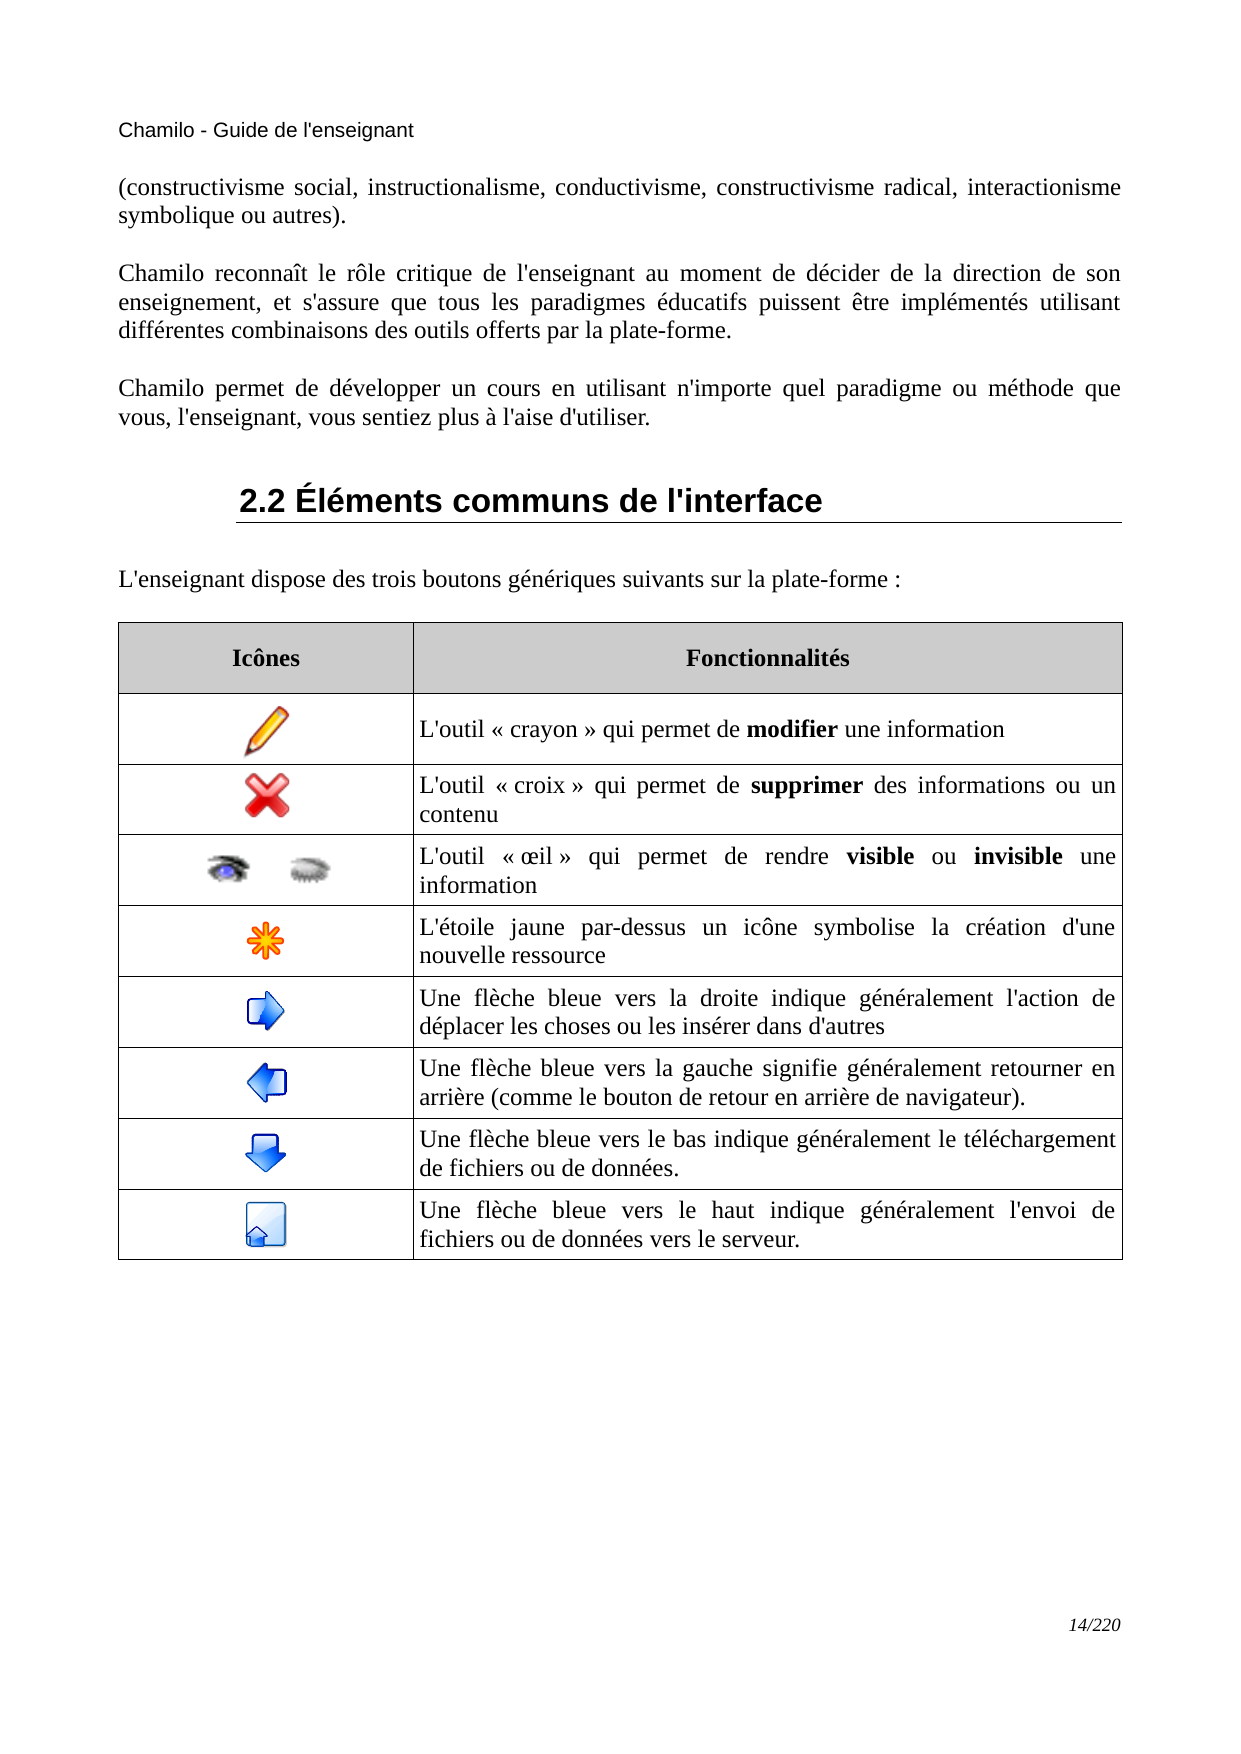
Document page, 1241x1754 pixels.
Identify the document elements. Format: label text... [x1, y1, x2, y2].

picture [277, 854, 336, 898]
subtitle Éléments communs de l'interface [236, 478, 1122, 522]
table_cell [119, 1119, 413, 1188]
table_cell [119, 835, 413, 905]
table_cell [119, 1048, 413, 1118]
table_cell Une flèche bleue vers la gauche signifie généralement retourner en arrière (comme le bouton de retour en arrière de navigateur). [414, 1048, 1122, 1118]
picture [240, 706, 293, 759]
table_cell L'outil « œil » qui permet de rendre visible ou invisible une information [414, 835, 1122, 905]
text (constructivisme social, instructionalisme, conductivisme, constructivisme radical, interactionisme symbolique ou autres). [118, 172, 1122, 229]
picture [188, 849, 258, 893]
table_cell L'outil « croix » qui permet de supprimer des informations ou un contenu [414, 765, 1122, 834]
table_cell [119, 977, 413, 1047]
table_cell [119, 906, 413, 976]
table_cell [119, 694, 413, 763]
table_cell Une flèche bleue vers le haut indique généralement l'envoi de fichiers ou de données vers le serveur. [414, 1190, 1122, 1259]
table_cell [119, 1190, 413, 1259]
picture [242, 770, 293, 821]
text L'enseignant dispose des trois boutons génériques suivants sur la plate-forme : [118, 564, 1122, 593]
text Chamilo permet de développer un cours en utilisant n'importe quel paradigme ou méthode que vous, l'enseignant, vous sentiez plus à l'aise d'utiliser. [118, 373, 1122, 430]
table_header Fonctionnalités [414, 623, 1122, 693]
table_cell [119, 765, 413, 834]
table_cell L'étoile jaune par-dessus un icône symbolise la création d'une nouvelle ressource [414, 906, 1122, 976]
text Chamilo reconnaît le rôle critique de l'enseignant au moment de décider de la direction de son enseignement, et s'assure que tous les paradigmes éducatifs puissent être implémentés utilisant différentes combinaisons des outils offerts par la plate-forme. [118, 258, 1122, 344]
table_cell L'outil « crayon » qui permet de modifier une information [414, 694, 1122, 763]
table_cell Une flèche bleue vers la droite indique généralement l'action de déplacer les choses ou les insérer dans d'autres [414, 977, 1122, 1047]
table_cell Une flèche bleue vers le bas indique généralement le téléchargement de fichiers ou de données. [414, 1119, 1122, 1188]
table_header Icônes [119, 623, 413, 693]
